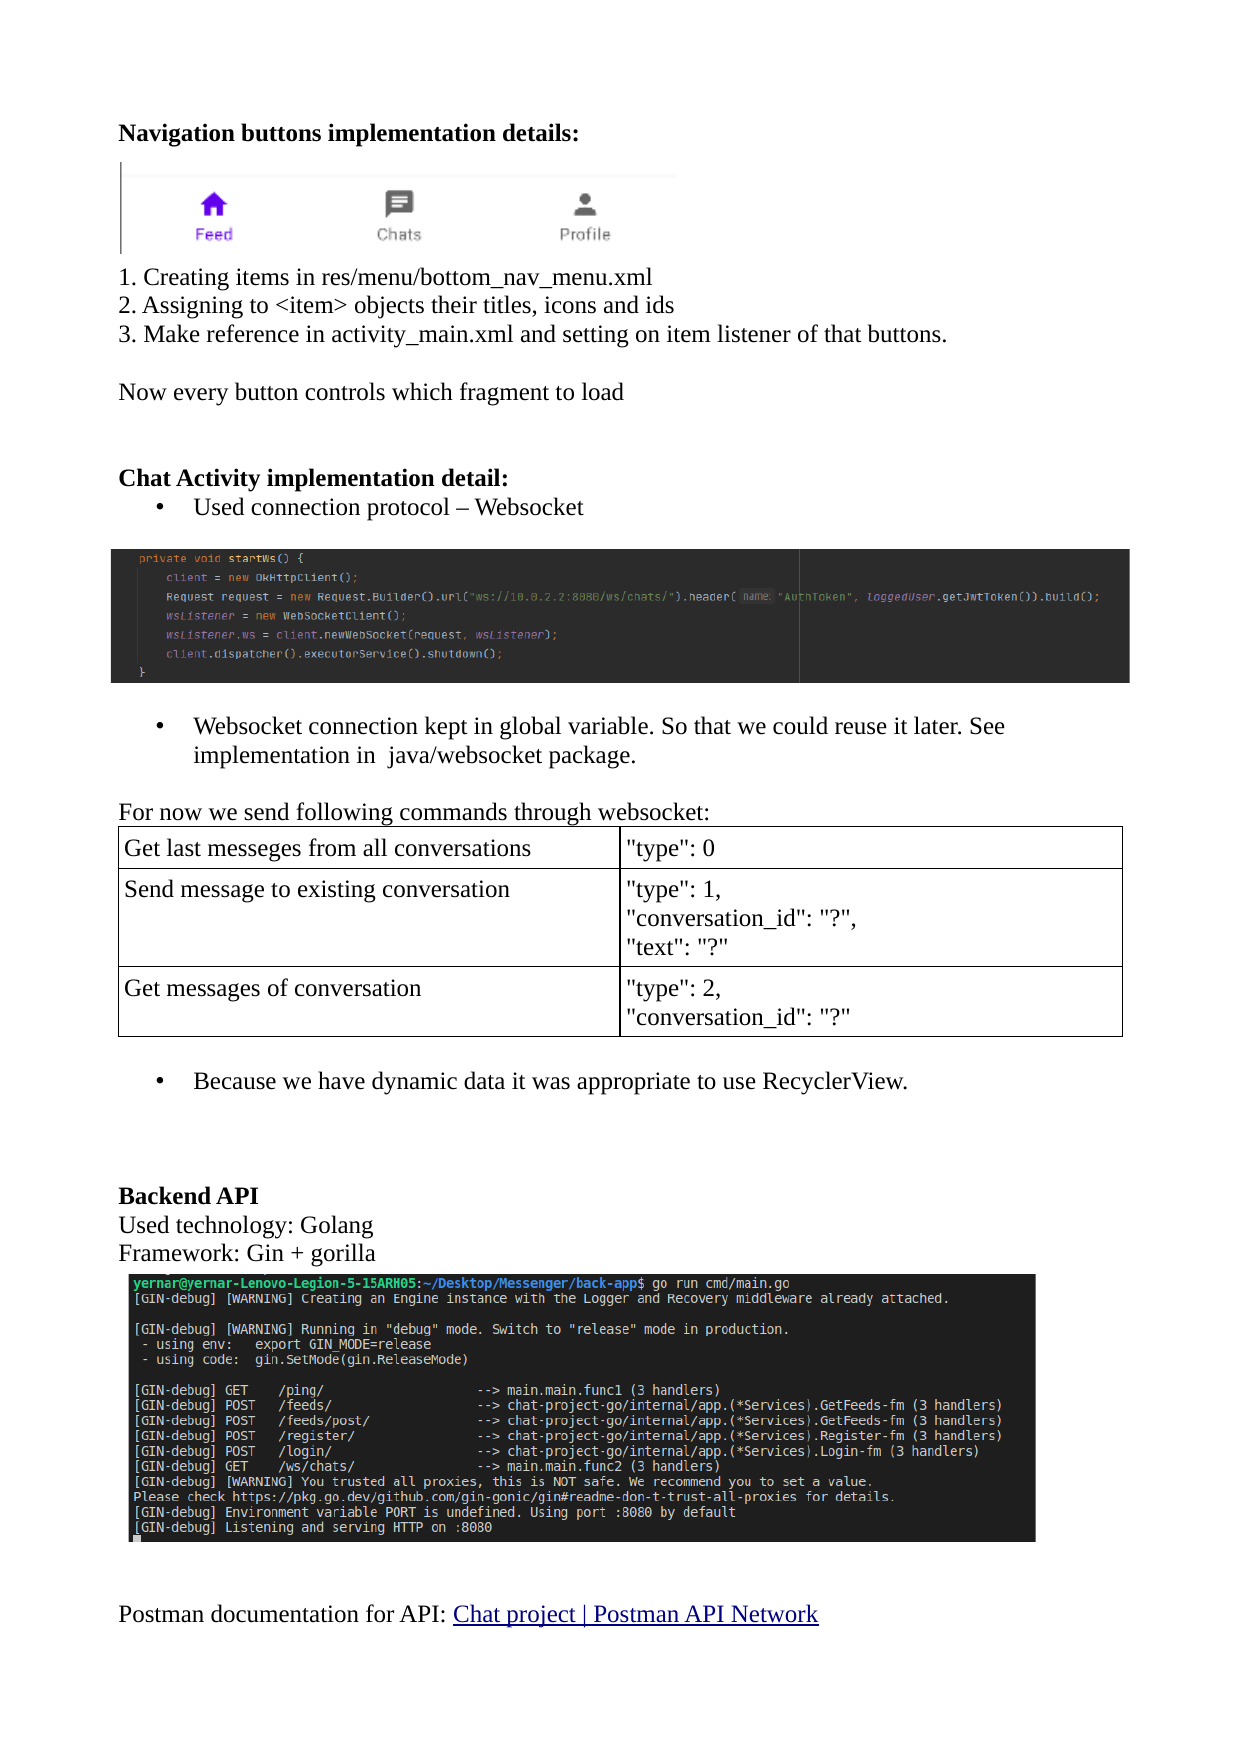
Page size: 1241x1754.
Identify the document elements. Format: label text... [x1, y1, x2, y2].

table_header Get last messeges from all conversations [119, 827, 619, 867]
list Because we have dynamic data it was appropriate to use RecyclerView. [156, 1066, 1122, 1095]
text 1. Creating items in res/menu/bottom_nav_menu.xml [118, 262, 1122, 291]
text Postman documentation for API: Chat project | Postman API Network [118, 1599, 1122, 1628]
text For now we send following commands through websocket: [118, 797, 1122, 826]
picture [128, 1274, 1036, 1542]
text 3. Make reference in activity_main.xml and setting on item listener of that buttons. [118, 319, 1122, 348]
table_header "type": 0 [621, 827, 1122, 867]
table_cell Send message to existing conversation [119, 869, 619, 966]
picture [110, 549, 1130, 683]
table_cell "type": 1, "conversation_id": "?", "text": "?" [621, 869, 1122, 966]
text Now every button controls which fragment to load [118, 377, 1122, 406]
table_cell Get messages of conversation [119, 967, 619, 1036]
picture [120, 162, 677, 254]
text Navigation buttons implementation details: [118, 118, 1122, 147]
text Backend API [118, 1181, 1122, 1210]
table_cell "type": 2, "conversation_id": "?" [621, 967, 1122, 1036]
text Chat Activity implementation detail: [118, 463, 1122, 492]
list Used connection protocol – Websocket [156, 492, 1122, 521]
text Framework: Gin + gorilla [118, 1238, 1122, 1267]
text 2. Assigning to <item> objects their titles, icons and ids [118, 291, 1122, 319]
list Websocket connection kept in global variable. So that we could reuse it later. See implementation in java/websocket package. [156, 711, 1122, 769]
text Used technology: Golang [118, 1210, 1122, 1238]
